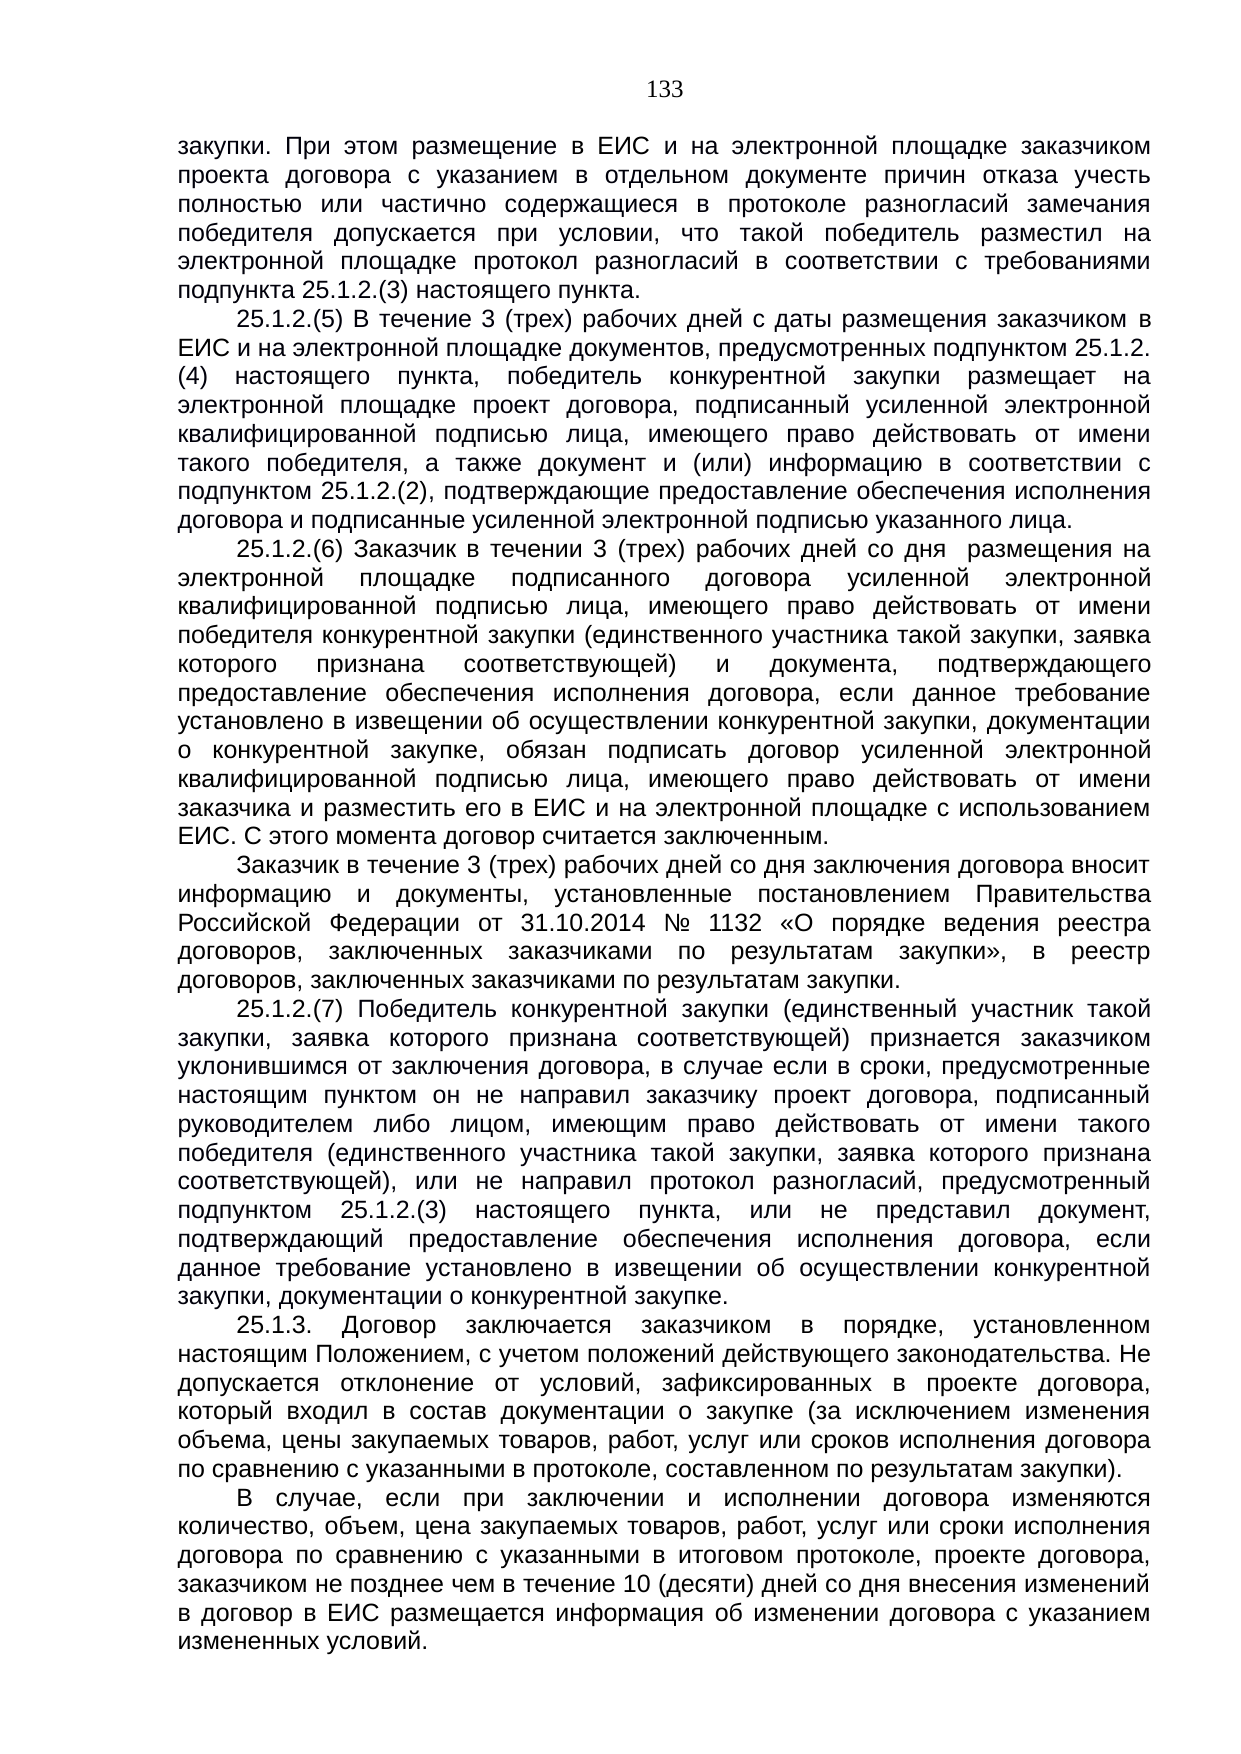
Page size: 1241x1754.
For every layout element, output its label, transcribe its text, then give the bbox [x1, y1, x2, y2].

text Заказчик в течение 3 (трех) рабочих дней со дня заключения договора вносит информацию и документы, установленные постановлением Правительства Российской Федерации от 31.10.2014 № 1132 «О порядке ведения реестра договоров, заключенных заказчиками по результатам закупки», в реестр договоров, заключенных заказчиками по результатам закупки. [177, 850, 1152, 994]
text 25.1.2.(5) В течение 3 (трех) рабочих дней с даты размещения заказчиком в ЕИС и на электронной площадке документов, предусмотренных подпунктом 25.1.2.(4) настоящего пункта, победитель конкурентной закупки размещает на электронной площадке проект договора, подписанный усиленной электронной квалифицированной подписью лица, имеющего право действовать от имени такого победителя, а также документ и (или) информацию в соответствии с подпунктом 25.1.2.(2), подтверждающие предоставление обеспечения исполнения договора и подписанные усиленной электронной подписью указанного лица. [177, 304, 1152, 534]
text 25.1.3. Договор заключается заказчиком в порядке, установленном настоящим Положением, с учетом положений действующего законодательства. Не допускается отклонение от условий, зафиксированных в проекте договора, который входил в состав документации о закупке (за исключением изменения объема, цены закупаемых товаров, работ, услуг или сроков исполнения договора по сравнению с указанными в протоколе, составленном по результатам закупки). [177, 1310, 1152, 1482]
text 25.1.2.(6) Заказчик в течении 3 (трех) рабочих дней со дня размещения на электронной площадке подписанного договора усиленной электронной квалифицированной подписью лица, имеющего право действовать от имени победителя конкурентной закупки (единственного участника такой закупки, заявка которого признана соответствующей) и документа, подтверждающего предоставление обеспечения исполнения договора, если данное требование установлено в извещении об осуществлении конкурентной закупки, документации о конкурентной закупке, обязан подписать договор усиленной электронной квалифицированной подписью лица, имеющего право действовать от имени заказчика и разместить его в ЕИС и на электронной площадке с использованием ЕИС. С этого момента договор считается заключенным. [177, 534, 1152, 850]
text 25.1.2.(7) Победитель конкурентной закупки (единственный участник такой закупки, заявка которого признана соответствующей) признается заказчиком уклонившимся от заключения договора, в случае если в сроки, предусмотренные настоящим пунктом он не направил заказчику проект договора, подписанный руководителем либо лицом, имеющим право действовать от имени такого победителя (единственного участника такой закупки, заявка которого признана соответствующей), или не направил протокол разногласий, предусмотренный подпунктом 25.1.2.(3) настоящего пункта, или не представил документ, подтверждающий предоставление обеспечения исполнения договора, если данное требование установлено в извещении об осуществлении конкурентной закупки, документации о конкурентной закупке. [177, 994, 1152, 1310]
text В случае, если при заключении и исполнении договора изменяются количество, объем, цена закупаемых товаров, работ, услуг или сроки исполнения договора по сравнению с указанными в итоговом протоколе, проекте договора, заказчиком не позднее чем в течение 10 (десяти) дней со дня внесения изменений в договор в ЕИС размещается информация об изменении договора с указанием измененных условий. [177, 1482, 1152, 1655]
text закупки. При этом размещение в ЕИС и на электронной площадке заказчиком проекта договора с указанием в отдельном документе причин отказа учесть полностью или частично содержащиеся в протоколе разногласий замечания победителя допускается при условии, что такой победитель разместил на электронной площадке протокол разногласий в соответствии с требованиями подпункта 25.1.2.(3) настоящего пункта. [177, 131, 1152, 304]
